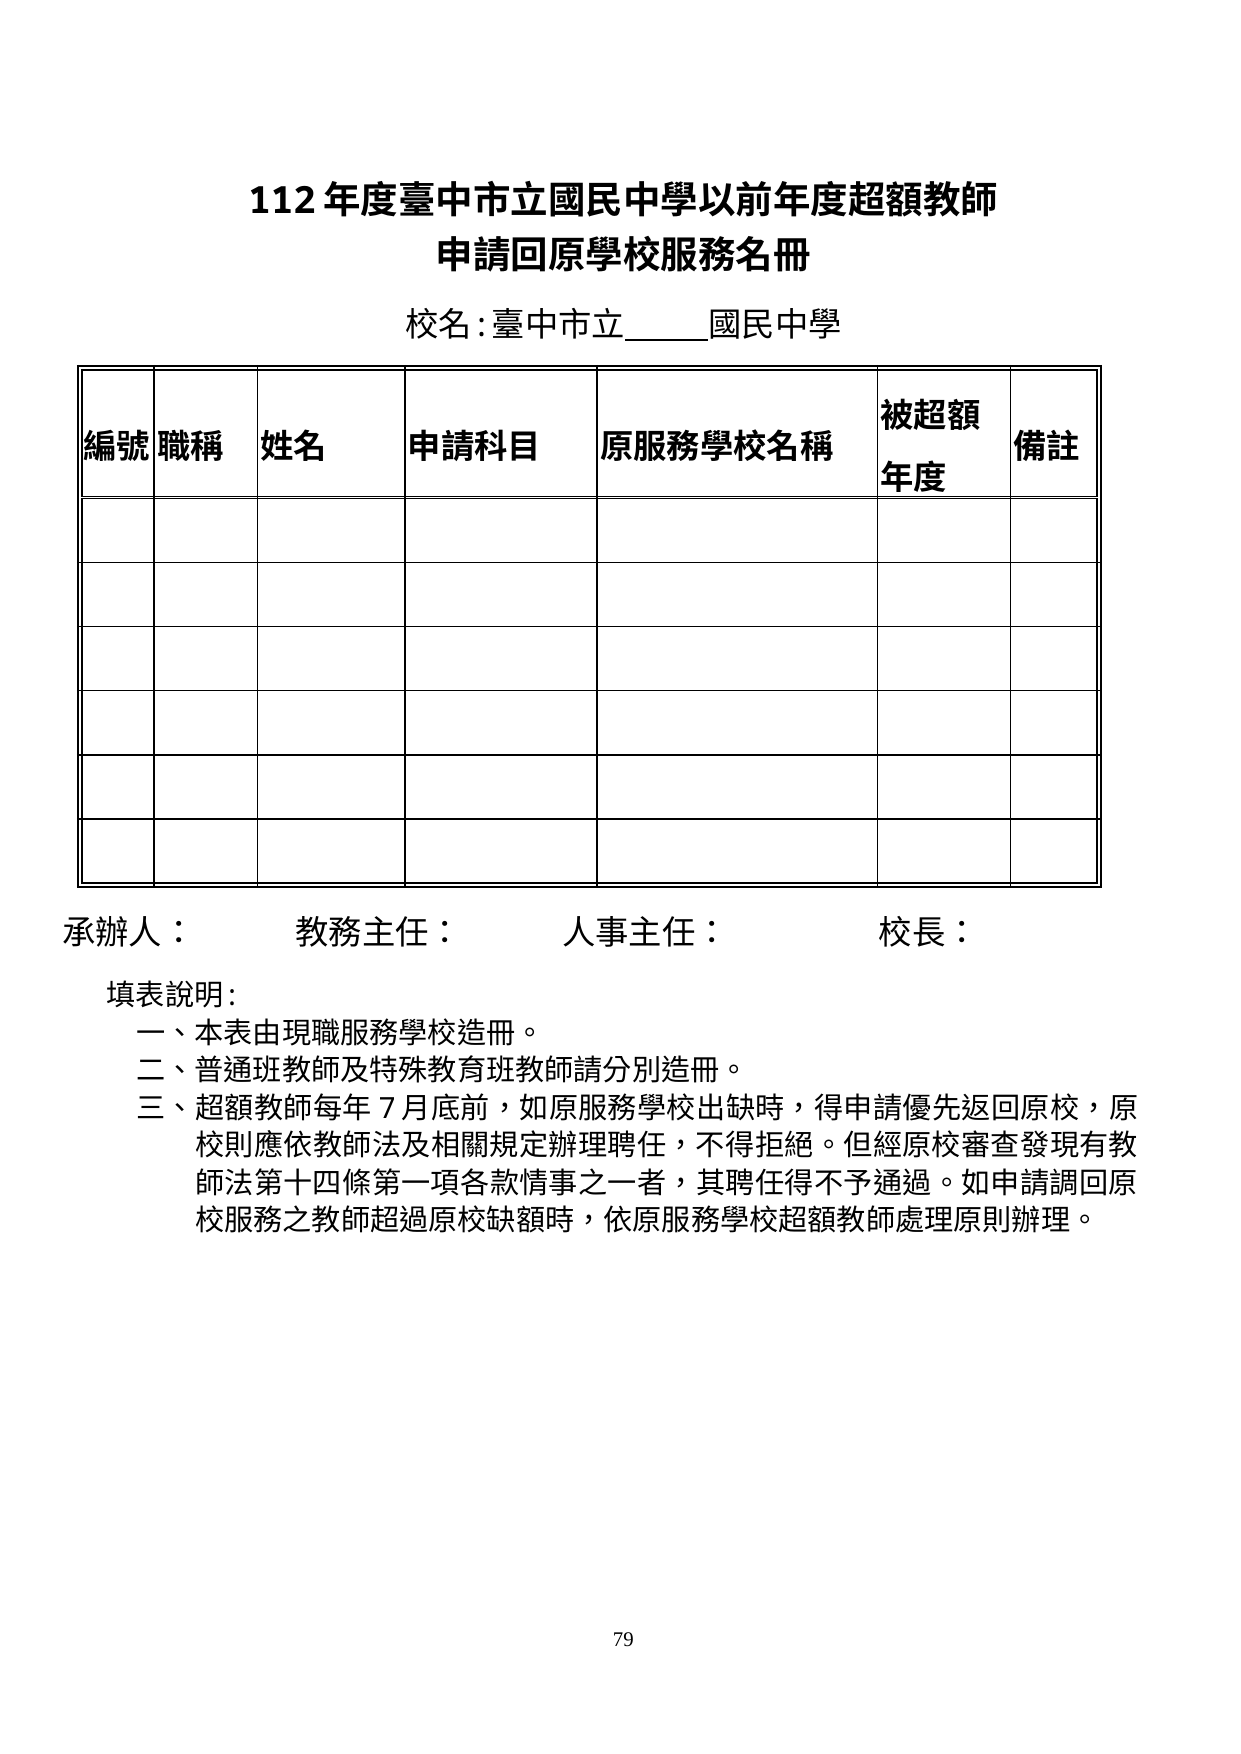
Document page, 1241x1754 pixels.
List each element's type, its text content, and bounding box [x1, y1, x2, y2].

table_cell [258, 756, 404, 818]
table_cell [83, 820, 153, 882]
table_header 職稱 [155, 371, 257, 496]
table_cell [1011, 499, 1096, 562]
text 二、普通班教師及特殊教育班教師請分別造冊。 [136, 1051, 1140, 1088]
table_header 姓名 [258, 371, 404, 496]
table_cell [258, 499, 404, 562]
table_cell [83, 499, 153, 562]
table_cell [258, 627, 404, 690]
table_cell [598, 563, 877, 626]
table_cell [83, 563, 153, 626]
table_cell [598, 756, 877, 818]
table_cell [878, 820, 1010, 882]
table_cell [878, 756, 1010, 818]
table_cell [83, 691, 153, 754]
table_header 被超額年度 [878, 371, 1010, 496]
table_cell [406, 820, 596, 882]
text 承辦人： 教務主任： 人事主任： 校長： [62, 888, 1175, 951]
text 112年度臺中市立國民中學以前年度超額教師 [106, 170, 1140, 224]
table_cell [598, 627, 877, 690]
table_cell [598, 820, 877, 882]
table_cell [1011, 820, 1096, 882]
table_cell [155, 563, 257, 626]
table_cell [406, 499, 596, 562]
table_cell [258, 563, 404, 626]
table_cell [598, 691, 877, 754]
table_cell [155, 756, 257, 818]
table_cell [878, 691, 1010, 754]
text 一、本表由現職服務學校造冊。 [136, 1013, 1140, 1051]
table_cell [406, 627, 596, 690]
table_header 編號 [83, 371, 153, 496]
table_header 申請科目 [406, 371, 596, 496]
table_cell [83, 756, 153, 818]
table_cell [155, 499, 257, 562]
table_cell [155, 627, 257, 690]
table_cell [598, 499, 877, 562]
table_cell [258, 820, 404, 882]
text 申請回原學校服務名冊 [106, 224, 1140, 279]
table_cell [878, 499, 1010, 562]
table_cell [878, 627, 1010, 690]
table_cell [155, 820, 257, 882]
table_cell [258, 691, 404, 754]
table_cell [878, 563, 1010, 626]
table_cell [1011, 563, 1096, 626]
text 校名:臺中市立 國民中學 [106, 298, 1140, 346]
text 三、超額教師每年7月底前，如原服務學校出缺時，得申請優先返回原校，原校則應依教師法及相關規定辦理聘任，不得拒絕。但經原校審查發現有教師法第十四條第一項各款情事之一者，其聘任得不予通過。如申請調回原校服務之教師超過原校缺額時，依原服務學校超額教師處理原則辦理。 [136, 1088, 1140, 1238]
table_cell [1011, 627, 1096, 690]
text 填表說明: [106, 951, 1140, 1013]
table_cell [406, 563, 596, 626]
table_cell [1011, 691, 1096, 754]
table_cell [83, 627, 153, 690]
table_header 備註 [1011, 371, 1096, 496]
table_cell [406, 691, 596, 754]
table_header 原服務學校名稱 [598, 371, 877, 496]
table_cell [155, 691, 257, 754]
table_cell [406, 756, 596, 818]
table_cell [1011, 756, 1096, 818]
